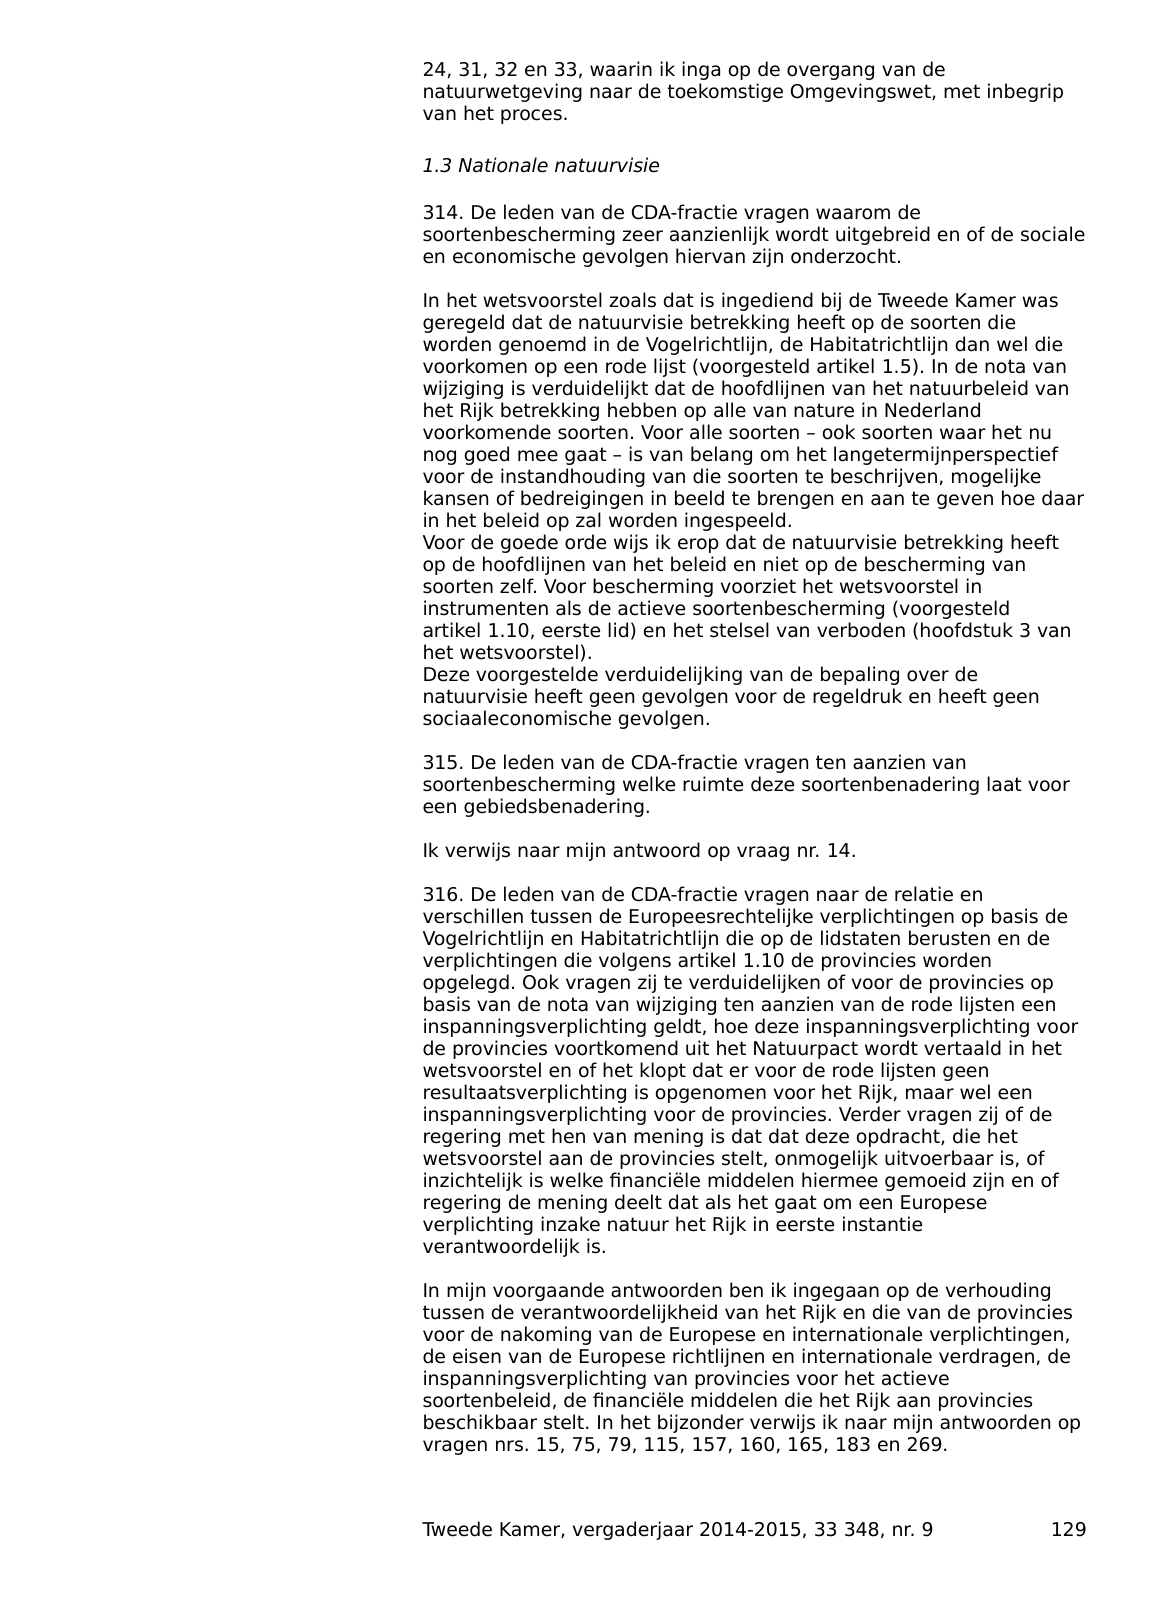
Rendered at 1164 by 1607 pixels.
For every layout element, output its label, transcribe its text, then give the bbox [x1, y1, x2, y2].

text In het wetsvoorstel zoals dat is ingediend bij de Tweede Kamer was geregeld dat de natuurvisie betrekking heeft op de soorten die worden genoemd in de Vogelrichtlijn, de Habitatrichtlijn dan wel die voorkomen op een rode lijst (voorgesteld artikel 1.5). In de nota van wijziging is verduidelijkt dat de hoofdlijnen van het natuurbeleid van het Rijk betrekking hebben op alle van nature in Nederland voorkomende soorten. Voor alle soorten – ook soorten waar het nu nog goed mee gaat – is van belang om het langetermijnperspectief voor de instandhouding van die soorten te beschrijven, mogelijke kansen of bedreigingen in beeld te brengen en aan te geven hoe daar in het beleid op zal worden ingespeeld. [422, 290, 1087, 532]
text 315. De leden van de CDA-fractie vragen ten aanzien van soortenbescherming welke ruimte deze soortenbenadering laat voor een gebiedsbenadering. [422, 752, 1087, 818]
text Deze voorgestelde verduidelijking van de bepaling over de natuurvisie heeft geen gevolgen voor de regeldruk en heeft geen sociaaleconomische gevolgen. [422, 664, 1087, 730]
text 24, 31, 32 en 33, waarin ik inga op de overgang van de natuurwetgeving naar de toekomstige Omgevingswet, met inbegrip van het proces. [422, 59, 1087, 125]
subtitle 1.3 Nationale natuurvisie [422, 155, 1087, 177]
text 314. De leden van de CDA-fractie vragen waarom de soortenbescherming zeer aanzienlijk wordt uitgebreid en of de sociale en economische gevolgen hiervan zijn onderzocht. [422, 202, 1087, 268]
text In mijn voorgaande antwoorden ben ik ingegaan op de verhouding tussen de verantwoordelijkheid van het Rijk en die van de provincies voor de nakoming van de Europese en internationale verplichtingen, de eisen van de Europese richtlijnen en internationale verdragen, de inspanningsverplichting van provincies voor het actieve soortenbeleid, de financiële middelen die het Rijk aan provincies beschikbaar stelt. In het bijzonder verwijs ik naar mijn antwoorden op vragen nrs. 15, 75, 79, 115, 157, 160, 165, 183 en 269. [422, 1280, 1087, 1456]
text Ik verwijs naar mijn antwoord op vraag nr. 14. [422, 840, 1087, 862]
text 316. De leden van de CDA-fractie vragen naar de relatie en verschillen tussen de Europeesrechtelijke verplichtingen op basis de Vogelrichtlijn en Habitatrichtlijn die op de lidstaten berusten en de verplichtingen die volgens artikel 1.10 de provincies worden opgelegd. Ook vragen zij te verduidelijken of voor de provincies op basis van de nota van wijziging ten aanzien van de rode lijsten een inspanningsverplichting geldt, hoe deze inspanningsverplichting voor de provincies voortkomend uit het Natuurpact wordt vertaald in het wetsvoorstel en of het klopt dat er voor de rode lijsten geen resultaatsverplichting is opgenomen voor het Rijk, maar wel een inspanningsverplichting voor de provincies. Verder vragen zij of de regering met hen van mening is dat dat deze opdracht, die het wetsvoorstel aan de provincies stelt, onmogelijk uitvoerbaar is, of inzichtelijk is welke financiële middelen hiermee gemoeid zijn en of regering de mening deelt dat als het gaat om een Europese verplichting inzake natuur het Rijk in eerste instantie verantwoordelijk is. [422, 884, 1087, 1258]
text Voor de goede orde wijs ik erop dat de natuurvisie betrekking heeft op de hoofdlijnen van het beleid en niet op de bescherming van soorten zelf. Voor bescherming voorziet het wetsvoorstel in instrumenten als de actieve soortenbescherming (voorgesteld artikel 1.10, eerste lid) en het stelsel van verboden (hoofdstuk 3 van het wetsvoorstel). [422, 532, 1087, 664]
